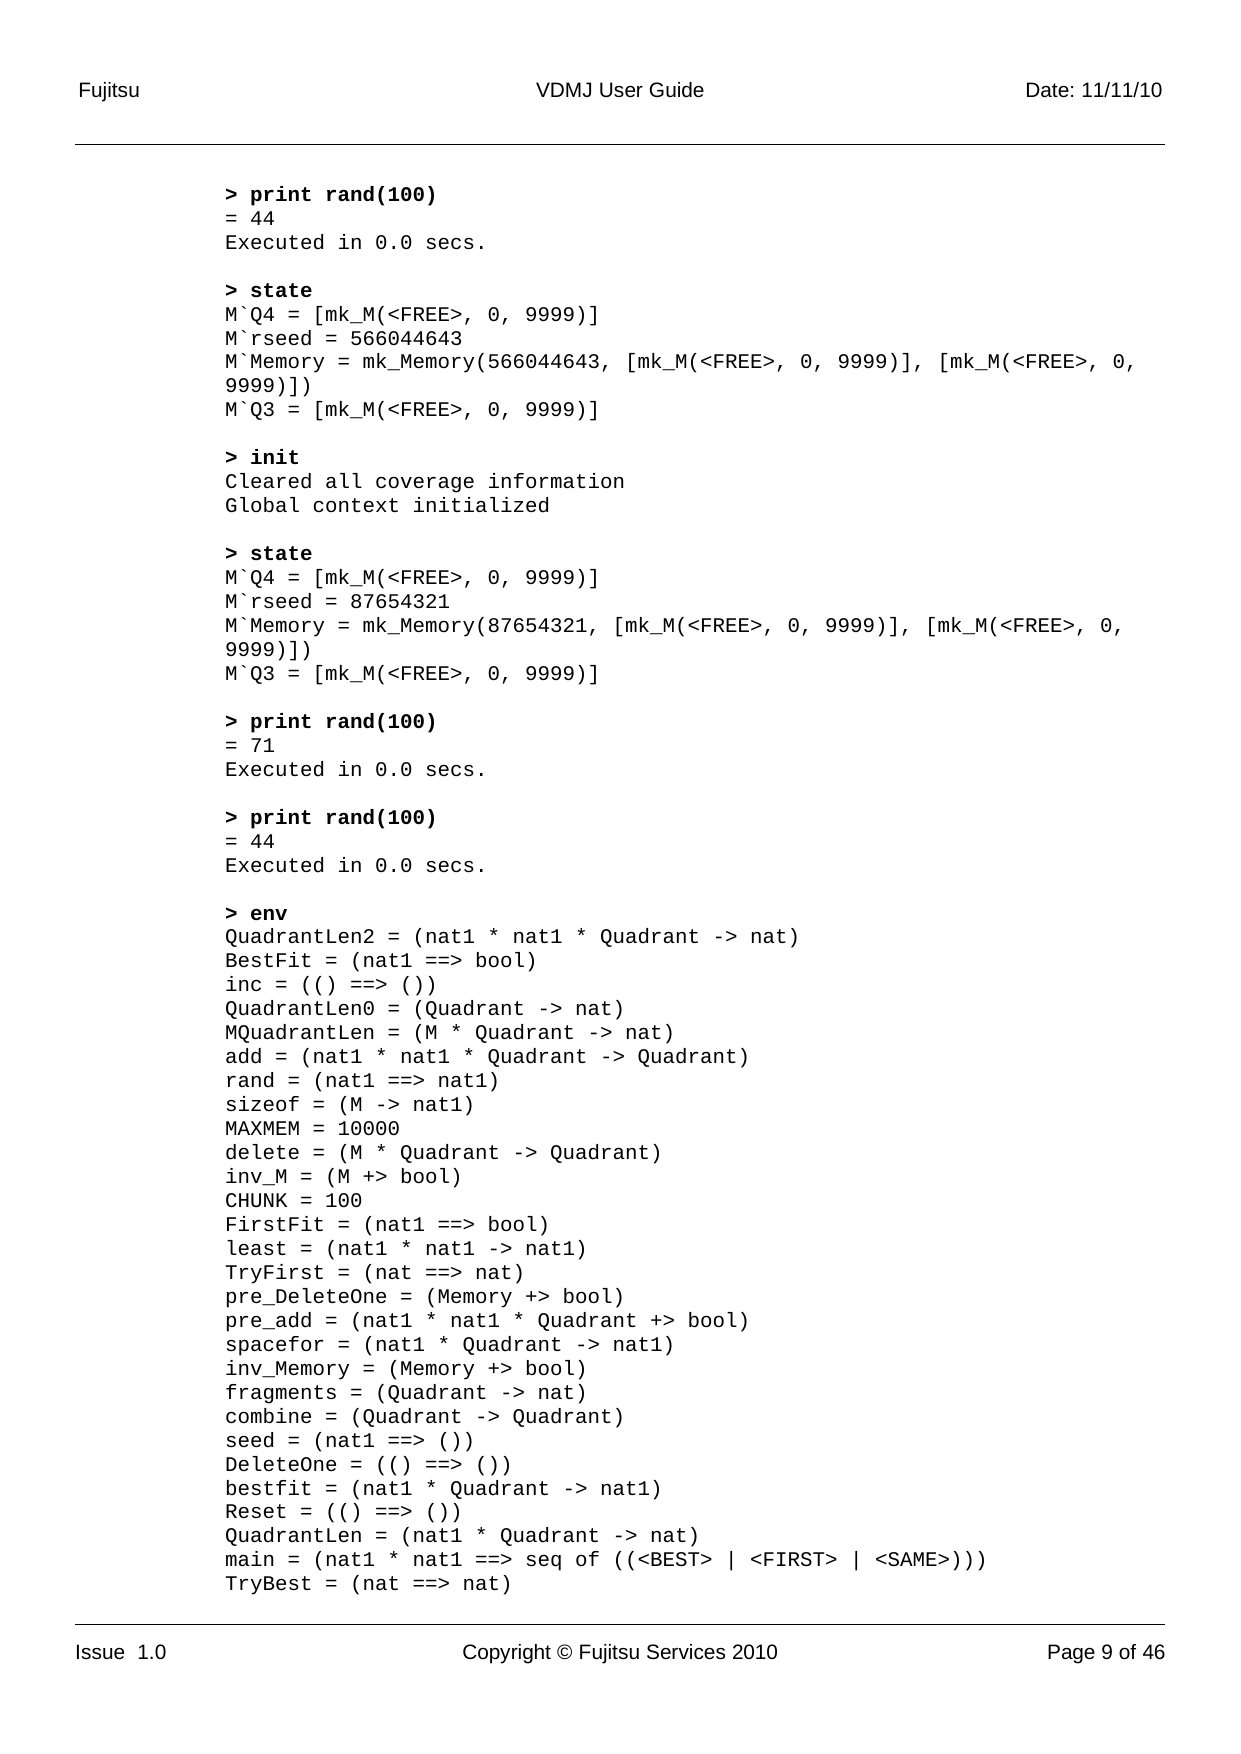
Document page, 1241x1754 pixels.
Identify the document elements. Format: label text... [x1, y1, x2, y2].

text M`Q4 = [mk_M(<FREE>, 0, 9999)] [225, 303, 1165, 327]
text > state [225, 543, 1165, 567]
text M`Q4 = [mk_M(<FREE>, 0, 9999)] [225, 567, 1165, 591]
text inv_Memory = (Memory +> bool) [225, 1358, 1165, 1382]
text Executed in 0.0 secs. [225, 759, 1165, 783]
text rand = (nat1 ==> nat1) [225, 1070, 1165, 1094]
text = 44 [225, 208, 1165, 232]
text > print rand(100) [225, 807, 1165, 831]
text TryBest = (nat ==> nat) [225, 1573, 1165, 1597]
text > print rand(100) [225, 184, 1165, 208]
text spacefor = (nat1 * Quadrant -> nat1) [225, 1334, 1165, 1358]
text TryFirst = (nat ==> nat) [225, 1262, 1165, 1286]
text pre_DeleteOne = (Memory +> bool) [225, 1286, 1165, 1310]
text = 71 [225, 735, 1165, 759]
text MQuadrantLen = (M * Quadrant -> nat) [225, 1022, 1165, 1046]
text CHUNK = 100 [225, 1190, 1165, 1214]
text add = (nat1 * nat1 * Quadrant -> Quadrant) [225, 1046, 1165, 1070]
text least = (nat1 * nat1 -> nat1) [225, 1238, 1165, 1262]
text QuadrantLen0 = (Quadrant -> nat) [225, 998, 1165, 1022]
text delete = (M * Quadrant -> Quadrant) [225, 1142, 1165, 1166]
text > init [225, 447, 1165, 471]
text Cleared all coverage information [225, 471, 1165, 495]
text inv_M = (M +> bool) [225, 1166, 1165, 1190]
text M`rseed = 87654321 [225, 591, 1165, 615]
text Executed in 0.0 secs. [225, 232, 1165, 256]
text DeleteOne = (() ==> ()) [225, 1453, 1165, 1477]
text seed = (nat1 ==> ()) [225, 1429, 1165, 1453]
text M`rseed = 566044643 [225, 327, 1165, 351]
text sizeof = (M -> nat1) [225, 1094, 1165, 1118]
text = 44 [225, 831, 1165, 854]
text main = (nat1 * nat1 ==> seq of ((<BEST> | <FIRST> | <SAME>))) [225, 1549, 1165, 1573]
text M`Memory = mk_Memory(87654321, [mk_M(<FREE>, 0, 9999)], [mk_M(<FREE>, 0, 9999)]) [225, 615, 1165, 663]
text Reset = (() ==> ()) [225, 1501, 1165, 1525]
text Executed in 0.0 secs. [225, 854, 1165, 878]
text QuadrantLen2 = (nat1 * nat1 * Quadrant -> nat) [225, 926, 1165, 950]
text QuadrantLen = (nat1 * Quadrant -> nat) [225, 1525, 1165, 1549]
text BestFit = (nat1 ==> bool) [225, 950, 1165, 974]
text inc = (() ==> ()) [225, 974, 1165, 998]
text MAXMEM = 10000 [225, 1118, 1165, 1142]
text M`Q3 = [mk_M(<FREE>, 0, 9999)] [225, 663, 1165, 687]
text > print rand(100) [225, 711, 1165, 735]
text > state [225, 279, 1165, 303]
text combine = (Quadrant -> Quadrant) [225, 1406, 1165, 1429]
text > env [225, 902, 1165, 926]
text Global context initialized [225, 495, 1165, 519]
text FirstFit = (nat1 ==> bool) [225, 1214, 1165, 1238]
text M`Memory = mk_Memory(566044643, [mk_M(<FREE>, 0, 9999)], [mk_M(<FREE>, 0, 9999)]) [225, 351, 1165, 399]
text fragments = (Quadrant -> nat) [225, 1382, 1165, 1406]
text M`Q3 = [mk_M(<FREE>, 0, 9999)] [225, 399, 1165, 423]
text bestfit = (nat1 * Quadrant -> nat1) [225, 1477, 1165, 1501]
text pre_add = (nat1 * nat1 * Quadrant +> bool) [225, 1310, 1165, 1334]
